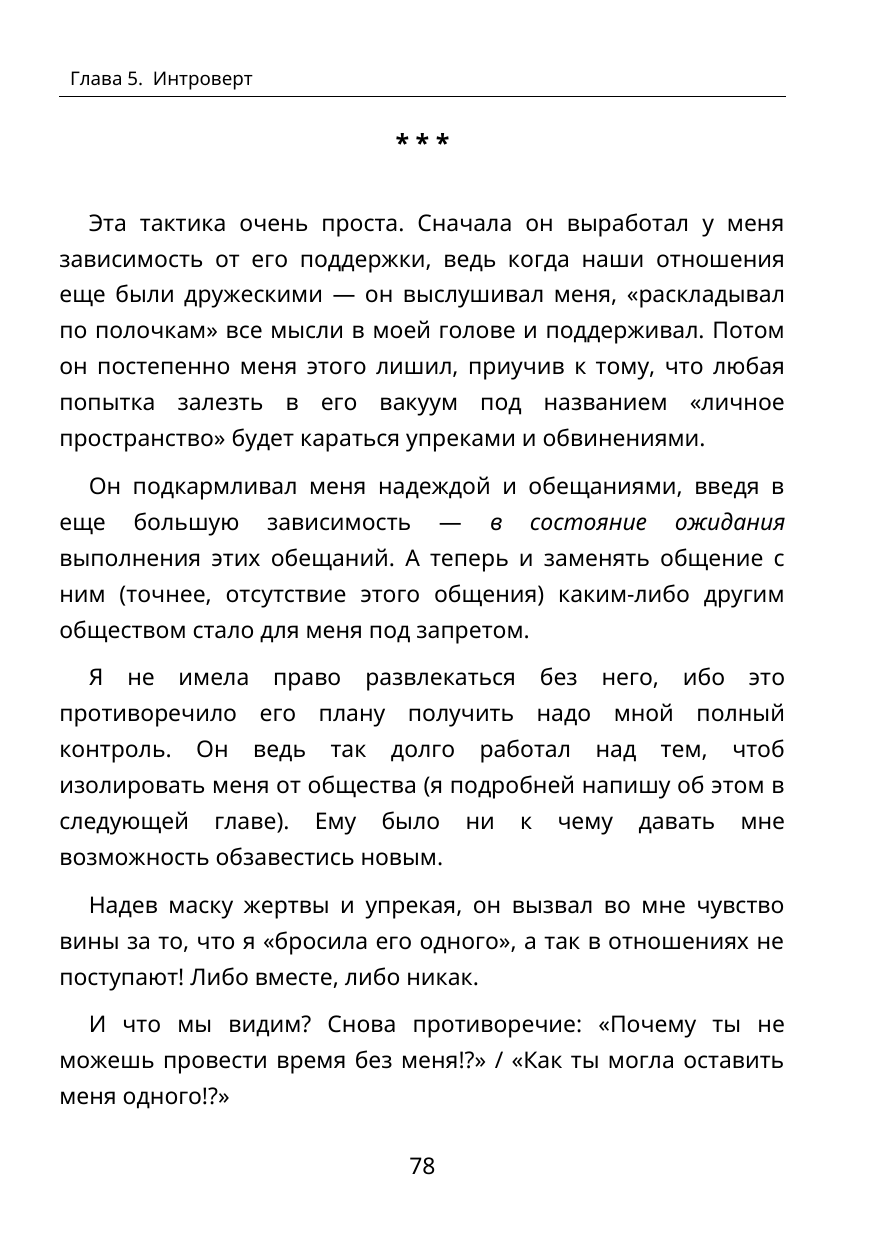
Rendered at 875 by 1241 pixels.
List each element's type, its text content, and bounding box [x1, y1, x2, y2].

text И что мы видим? Снова противоречие: «Почему ты не можешь провести время без меня!?» / «Как ты могла оставить меня одного!?» [59, 1008, 786, 1111]
text Надев маску жертвы и упрекая, он вызвал во мне чувство вины за то, что я «бросила его одного», а так в отношениях не поступают! Либо вместе, либо никак. [59, 889, 786, 992]
subtitle * * * [59, 126, 786, 160]
text Эта тактика очень проста. Сначала он выработал у меня зависимость от его поддержки, ведь когда наши отношения еще были дружескими — он выслушивал меня, «раскладывал по полочкам» все мысли в моей голове и поддерживал. Потом он постепенно меня этого лишил, приучив к тому, что любая попытка залезть в его вакуум под названием «личное пространство» будет караться упреками и обвинениями. [59, 207, 786, 453]
text Я не имела право развлекаться без него, ибо это противоречило его плану получить надо мной полный контроль. Он ведь так долго работал над тем, чтоб изолировать меня от общества (я подробней напишу об этом в следующей главе). Ему было ни к чему давать мне возможность обзавестись новым. [59, 661, 786, 872]
text Он подкармливал меня надеждой и обещаниями, введя в еще большую зависимость — в состояние ожидания выполнения этих обещаний. А теперь и заменять общение с ним (точнее, отсутствие этого общения) каким-либо другим обществом стало для меня под запретом. [59, 470, 786, 645]
